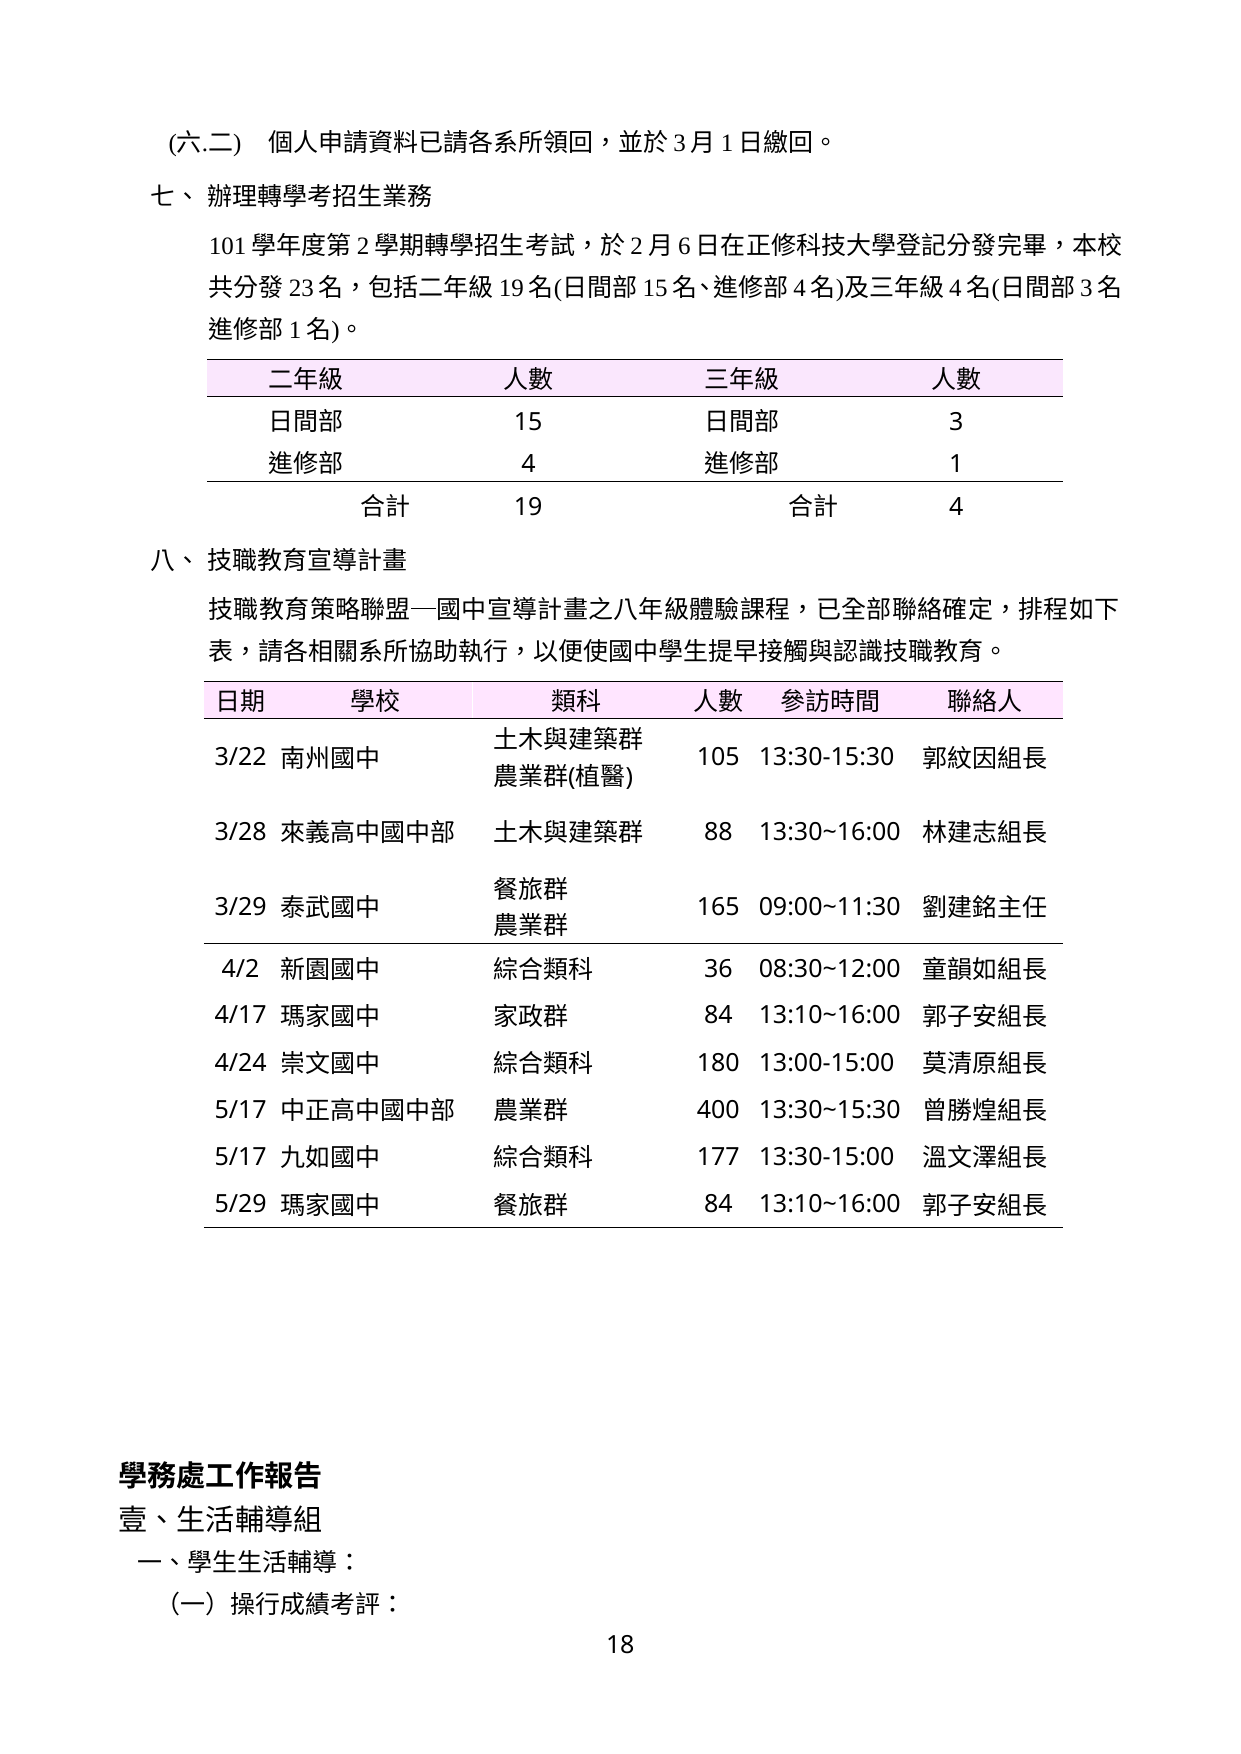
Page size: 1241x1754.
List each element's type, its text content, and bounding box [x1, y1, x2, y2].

table_cell 3/28 [204, 793, 277, 868]
table_cell 4/2 [204, 944, 277, 990]
table_header 參訪時間 [756, 682, 906, 718]
table_cell 中正高中國中部 [277, 1085, 472, 1132]
table_cell 5/17 [204, 1132, 277, 1179]
text 一、學生生活輔導： [137, 1538, 1122, 1580]
table_cell 綜合類科 [473, 944, 681, 990]
table_cell 家政群 [473, 990, 681, 1038]
list 辦理轉學考招生業務 [150, 172, 1122, 214]
table_cell 餐旅群 農業群 [473, 868, 681, 943]
text 壹、生活輔導組 [118, 1497, 1122, 1538]
table_cell 九如國中 [277, 1132, 472, 1179]
table_cell 15 [421, 397, 635, 439]
list 技職教育宣導計畫 [150, 536, 1122, 577]
table_cell 09:00~11:30 [756, 868, 906, 943]
table_cell 合計 [635, 482, 849, 523]
table_cell 童韻如組長 [906, 944, 1063, 990]
table_cell 08:30~12:00 [756, 944, 906, 990]
table_cell 1 [849, 439, 1063, 481]
table_cell 綜合類科 [473, 1038, 681, 1085]
table_cell 19 [421, 482, 635, 523]
table_cell 曾勝煌組長 [906, 1085, 1063, 1132]
table_cell 165 [681, 868, 756, 943]
table_cell 3 [849, 397, 1063, 439]
table_cell 瑪家國中 [277, 990, 472, 1038]
table_cell 84 [681, 1180, 756, 1227]
table_cell 餐旅群 [473, 1180, 681, 1227]
text 學務處工作報告 [118, 1444, 1122, 1497]
table_cell 4 [849, 482, 1063, 523]
table_cell 莫清原組長 [906, 1038, 1063, 1085]
table_cell 13:10~16:00 [756, 990, 906, 1038]
list 個人申請資料已請各系所領回，並於3月1日繳回。 [168, 118, 1122, 160]
table_cell 綜合類科 [473, 1132, 681, 1179]
table_cell 林建志組長 [906, 793, 1063, 868]
table_header 人數 [421, 360, 635, 396]
table_cell 郭紋因組長 [906, 719, 1063, 793]
table_header 日期 [204, 682, 277, 718]
table_header 二年級 [207, 360, 421, 396]
table_cell 日間部 [207, 397, 421, 439]
table_cell 4/24 [204, 1038, 277, 1085]
table_cell 3/29 [204, 868, 277, 943]
table_header 三年級 [635, 360, 849, 396]
table_cell 105 [681, 719, 756, 793]
table_cell 來義高中國中部 [277, 793, 472, 868]
table_cell 4 [421, 439, 635, 481]
table_cell 13:30~16:00 [756, 793, 906, 868]
table_cell 88 [681, 793, 756, 868]
text （一）操行成績考評： [156, 1580, 1122, 1622]
table_cell 13:10~16:00 [756, 1180, 906, 1227]
table_cell 泰武國中 [277, 868, 472, 943]
table_cell 崇文國中 [277, 1038, 472, 1085]
table_cell 13:30-15:30 [756, 719, 906, 793]
table_cell 日間部 [635, 397, 849, 439]
table_cell 177 [681, 1132, 756, 1179]
table_cell 土木與建築群 [473, 793, 681, 868]
table_cell 5/29 [204, 1180, 277, 1227]
table_header 人數 [849, 360, 1063, 396]
table_cell 劉建銘主任 [906, 868, 1063, 943]
table_cell 合計 [207, 482, 421, 523]
table_cell 新園國中 [277, 944, 472, 990]
table_cell 農業群 [473, 1085, 681, 1132]
table_cell 13:00-15:00 [756, 1038, 906, 1085]
table_cell 180 [681, 1038, 756, 1085]
table_cell 36 [681, 944, 756, 990]
table_cell 84 [681, 990, 756, 1038]
table_cell 土木與建築群 農業群(植醫) [473, 719, 681, 793]
table_header 類科 [473, 682, 681, 718]
table_header 聯絡人 [906, 682, 1063, 718]
table_cell 南州國中 [277, 719, 472, 793]
table_header 人數 [681, 682, 756, 718]
table_cell 400 [681, 1085, 756, 1132]
table_cell 5/17 [204, 1085, 277, 1132]
table_cell 進修部 [635, 439, 849, 481]
text 101學年度第2學期轉學招生考試，於2月6日在正修科技大學登記分發完畢，本校共分發23名，包括二年級19名(日間部 15名、進修部4名)及三年級4名(日間部3名、進修部1名)。 [208, 221, 1122, 346]
table_cell 溫文澤組長 [906, 1132, 1063, 1179]
table_cell 郭子安組長 [906, 1180, 1063, 1227]
table_cell 13:30~15:30 [756, 1085, 906, 1132]
table_cell 郭子安組長 [906, 990, 1063, 1038]
table_header 學校 [277, 682, 472, 718]
table_cell 4/17 [204, 990, 277, 1038]
text 技職教育策略聯盟─國中宣導計畫之八年級體驗課程，已全部聯絡確定，排程如下表，請各相關系所協助執行，以便使國中學生提早接觸與認識技職教育。 [208, 585, 1122, 668]
table_cell 瑪家國中 [277, 1180, 472, 1227]
table_cell 3/22 [204, 719, 277, 793]
table_cell 13:30-15:00 [756, 1132, 906, 1179]
table_cell 進修部 [207, 439, 421, 481]
